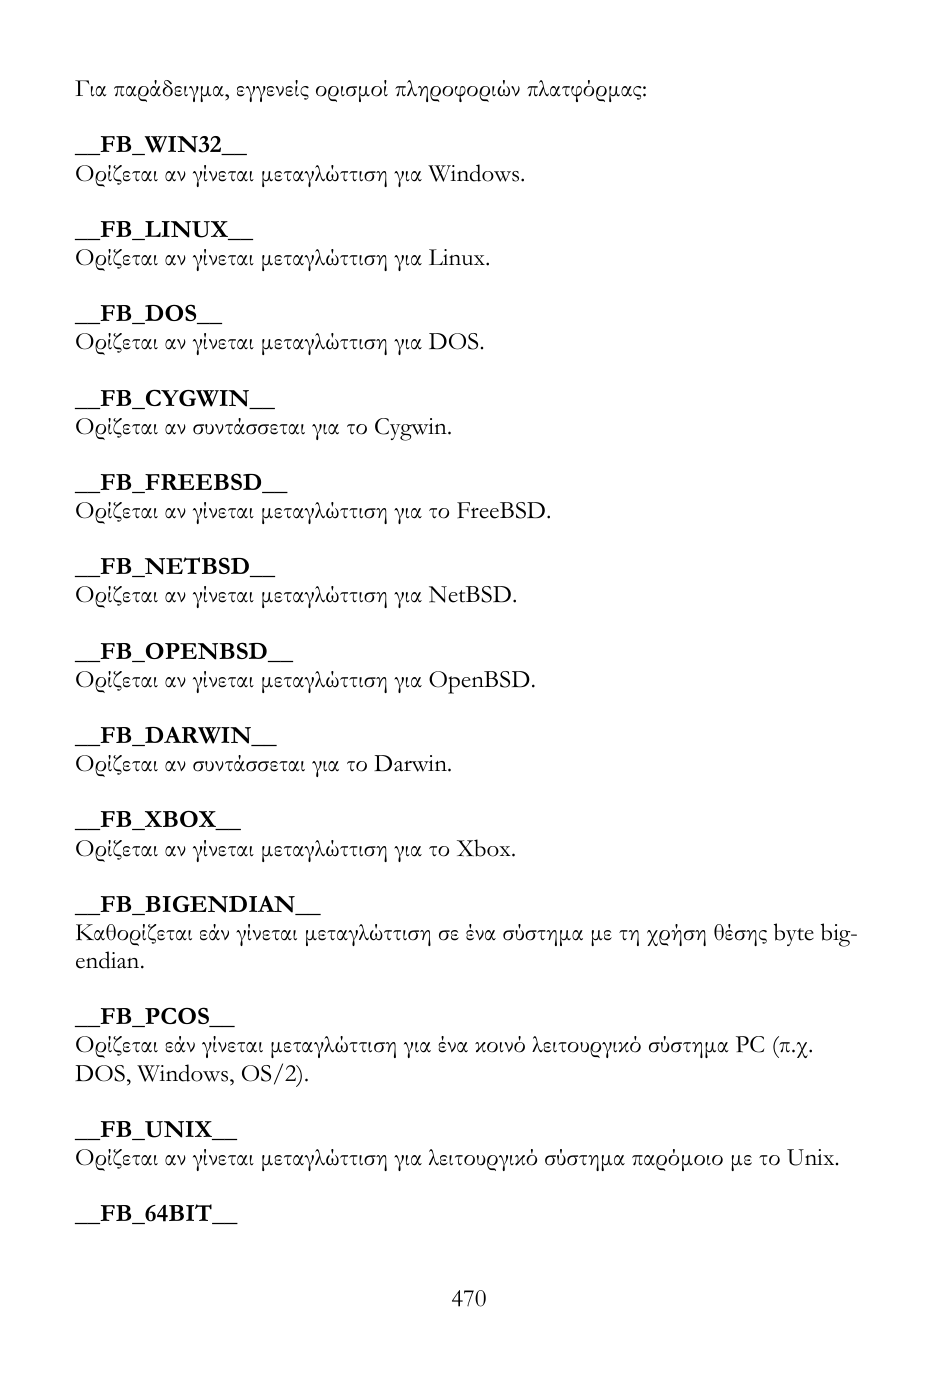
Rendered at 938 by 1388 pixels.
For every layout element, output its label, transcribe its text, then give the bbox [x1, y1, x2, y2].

text Ορίζεται αν γίνεται μεταγλώττιση για Linux. [75, 244, 862, 272]
text Ορίζεται αν συντάσσεται για το Cygwin. [75, 412, 862, 441]
text Ορίζεται αν γίνεται μεταγλώττιση για το Xbox. [75, 834, 862, 862]
text Ορίζεται εάν γίνεται μεταγλώττιση για ένα κοινό λειτουργικό σύστημα PC (π.χ. DOS, Windows, OS/2). [75, 1031, 862, 1087]
text __FB_UNIX__ [75, 1116, 862, 1144]
text __FB_DOS__ [75, 300, 862, 328]
text Ορίζεται αν γίνεται μεταγλώττιση για Windows. [75, 159, 862, 187]
text Καθορίζεται εάν γίνεται μεταγλώττιση σε ένα σύστημα με τη χρήση θέσης byte big-endian. [75, 919, 862, 975]
text __FB_PCOS__ [75, 1003, 862, 1031]
text Ορίζεται αν συντάσσεται για το Darwin. [75, 750, 862, 778]
text __FB_LINUX__ [75, 216, 862, 244]
text __FB_FREEBSD__ [75, 469, 862, 497]
text __FB_NETBSD__ [75, 553, 862, 581]
text Για παράδειγμα, εγγενείς ορισμοί πληροφοριών πλατφόρμας: [75, 75, 862, 103]
text Ορίζεται αν γίνεται μεταγλώττιση για NetBSD. [75, 581, 862, 609]
text Ορίζεται αν γίνεται μεταγλώττιση για λειτουργικό σύστημα παρόμοιο με το Unix. [75, 1144, 862, 1172]
text __FB_CYGWIN__ [75, 384, 862, 412]
text __FB_OPENBSD__ [75, 637, 862, 666]
text __FB_64BIT__ [75, 1200, 862, 1228]
text __FB_BIGENDIAN__ [75, 891, 862, 919]
text __FB_XBOX__ [75, 806, 862, 834]
text __FB_WIN32__ [75, 131, 862, 159]
text Ορίζεται αν γίνεται μεταγλώττιση για DOS. [75, 328, 862, 356]
text Ορίζεται αν γίνεται μεταγλώττιση για OpenBSD. [75, 666, 862, 694]
text Ορίζεται αν γίνεται μεταγλώττιση για το FreeBSD. [75, 497, 862, 525]
text __FB_DARWIN__ [75, 722, 862, 750]
